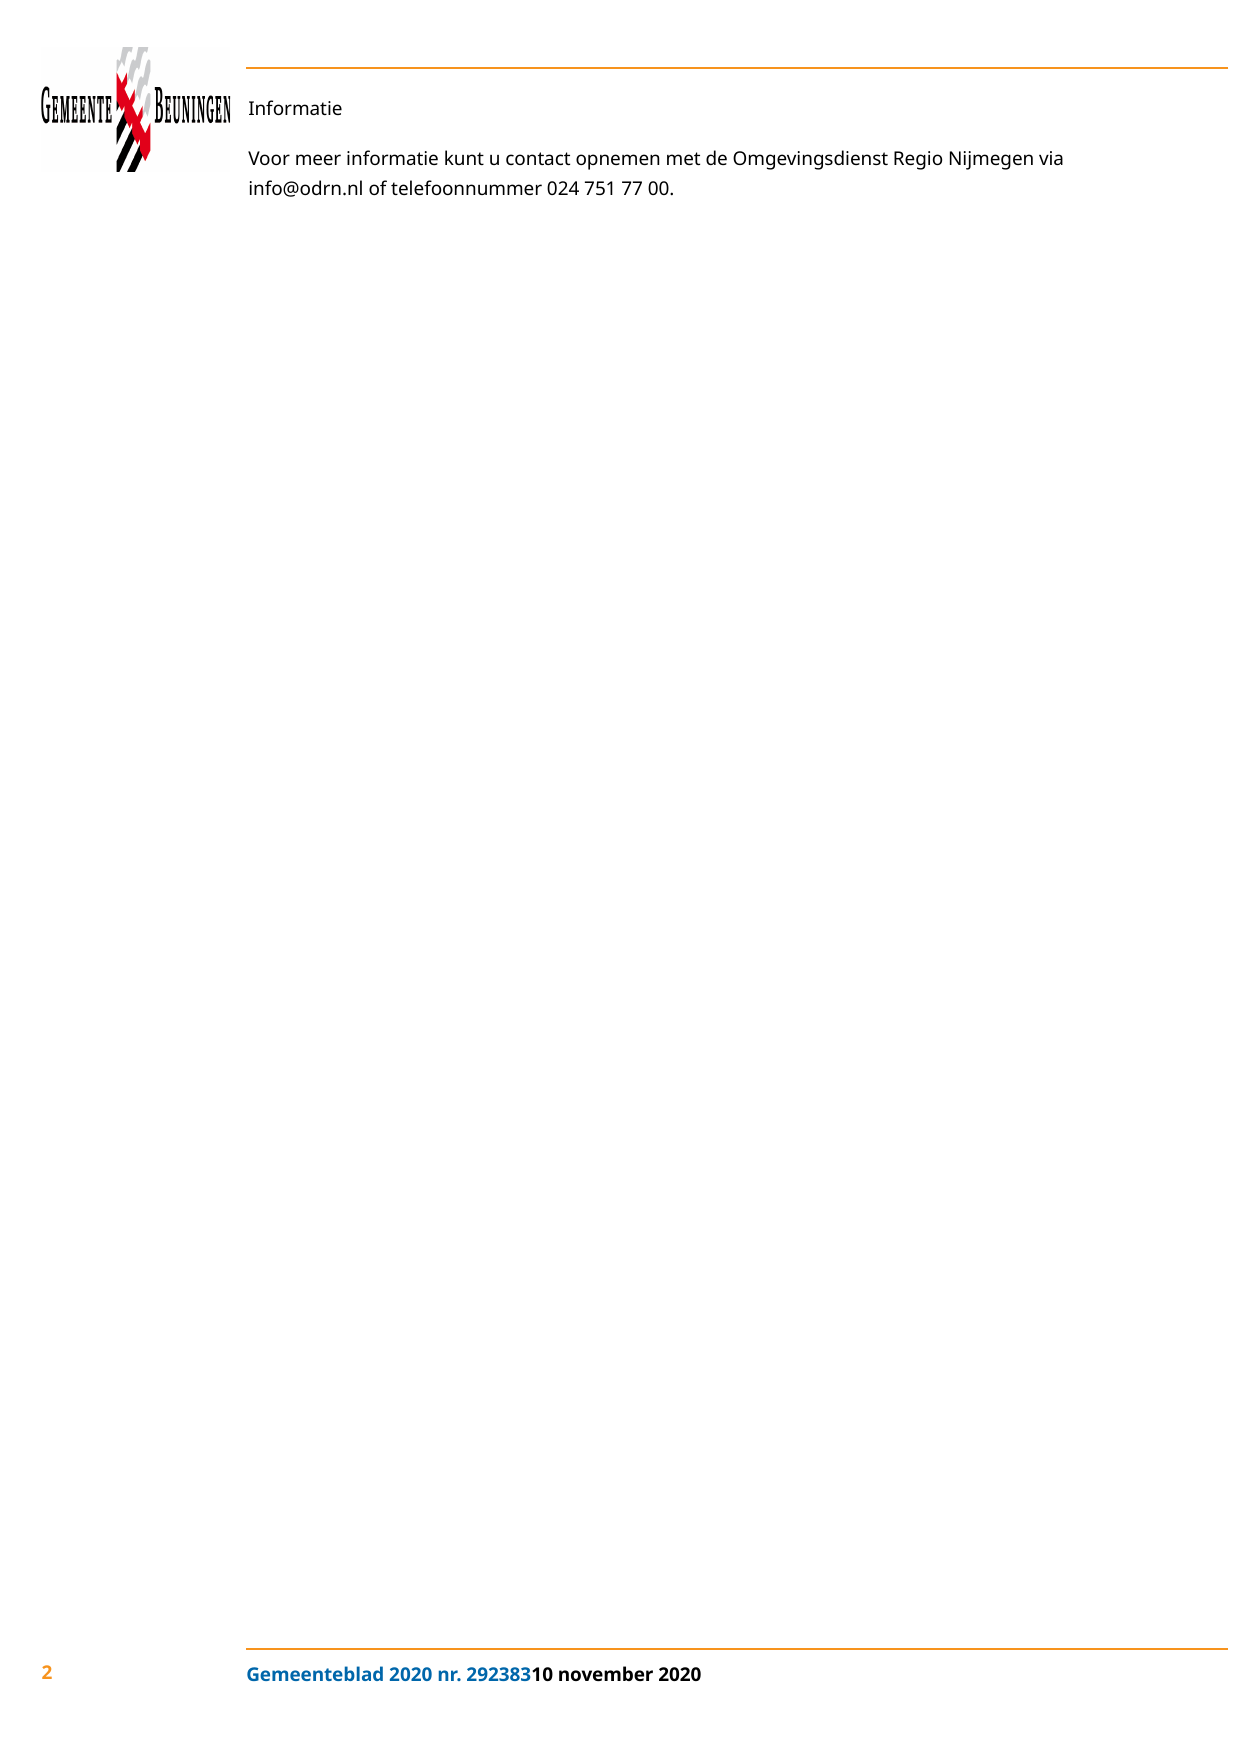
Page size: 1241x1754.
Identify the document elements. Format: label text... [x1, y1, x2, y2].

text Informatie [248, 95, 1152, 121]
picture [41, 47, 231, 172]
text Voor meer informatie kunt u contact opnemen met de Omgevingsdienst Regio Nijmegen via info@odrn.nl of telefoonnummer 024 751 77 00. [248, 145, 1152, 201]
